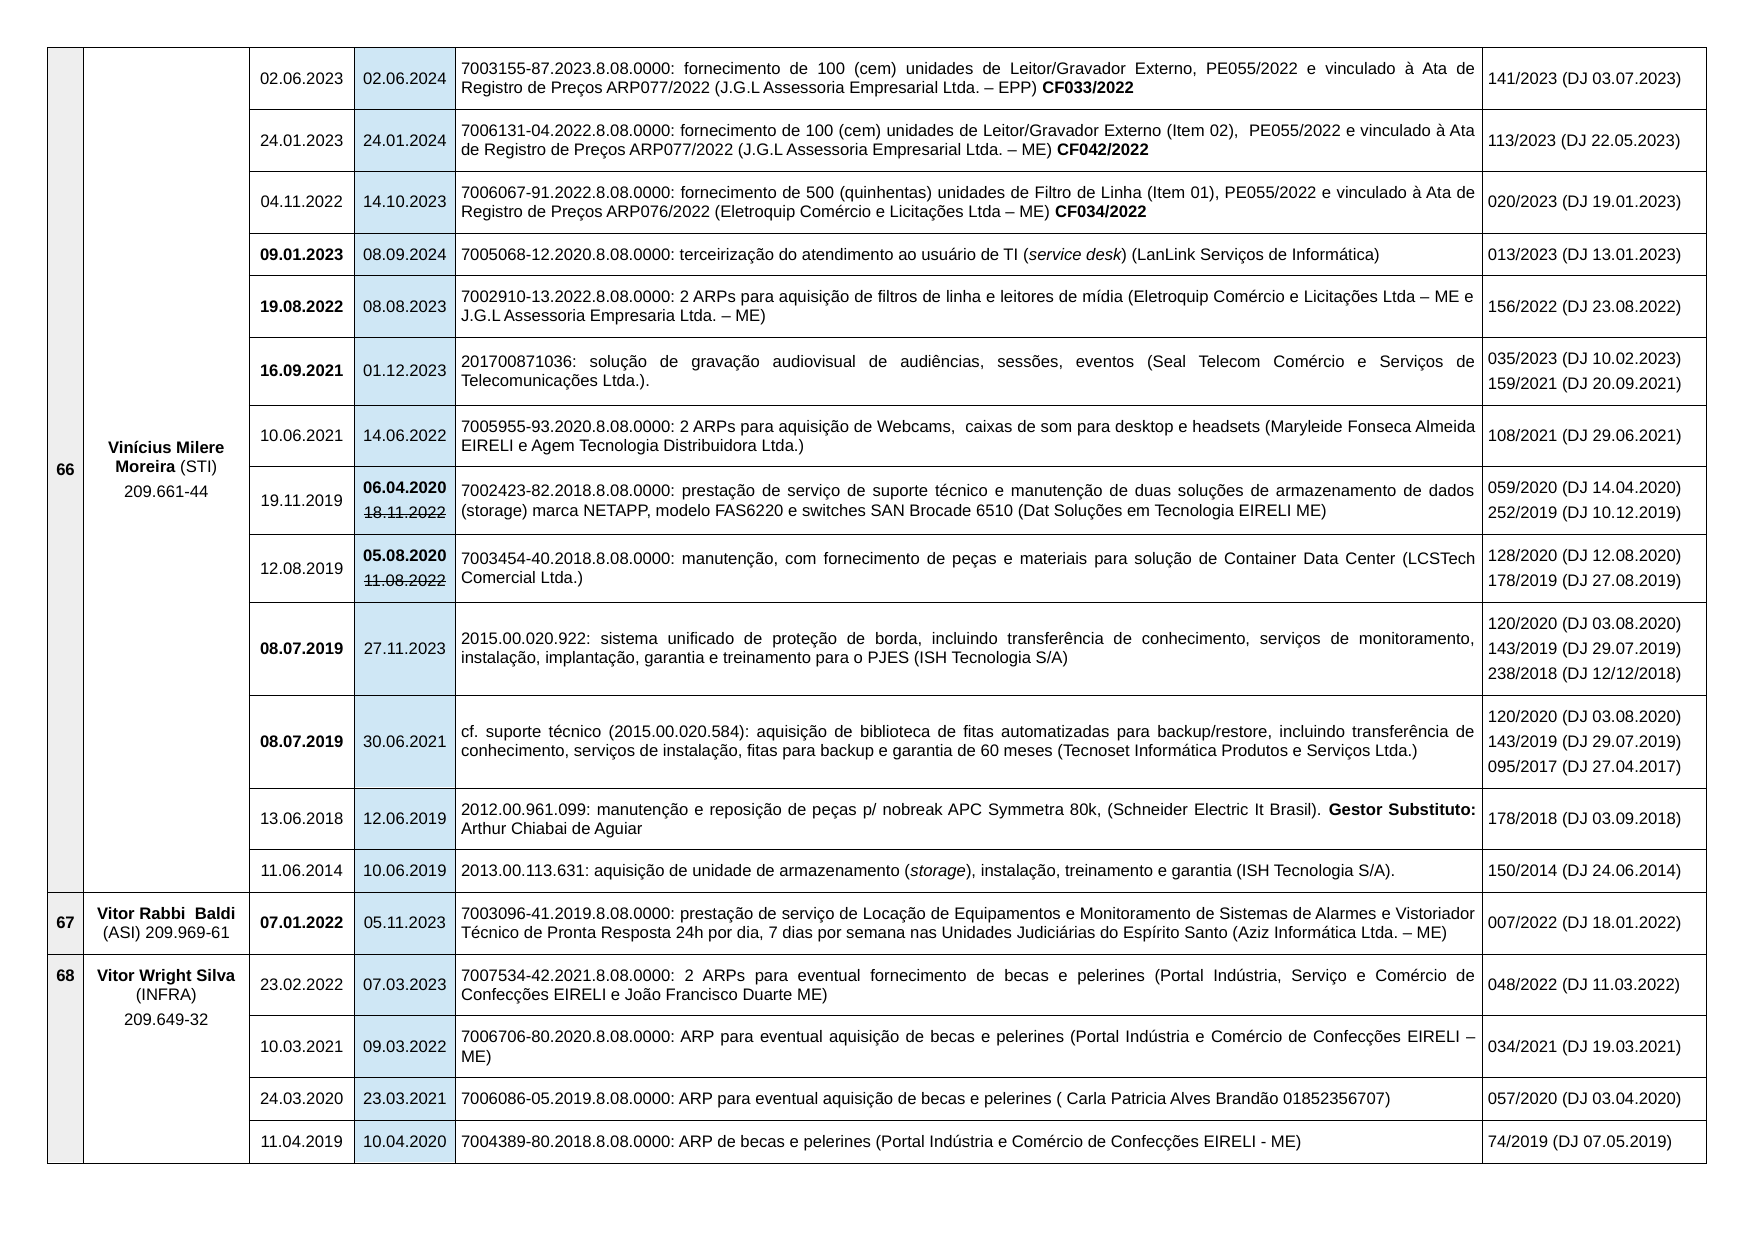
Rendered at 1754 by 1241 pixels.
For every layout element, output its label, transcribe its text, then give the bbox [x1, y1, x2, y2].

table_cell 14.10.2023 [355, 172, 455, 233]
table_cell 178/2018 (DJ 03.09.2018) [1483, 789, 1706, 849]
table_cell 141/2023 (DJ 03.07.2023) [1483, 48, 1706, 109]
table_cell 156/2022 (DJ 23.08.2022) [1483, 276, 1706, 337]
table_cell 150/2014 (DJ 24.06.2014) [1483, 850, 1706, 892]
table_cell 24.01.2024 [355, 110, 455, 171]
table_cell 05.08.2020 11.08.2022 [355, 535, 455, 602]
table_cell Vinícius Milere Moreira (STI) 209.661-44 [84, 48, 249, 892]
table_cell 09.01.2023 [250, 234, 354, 275]
table_cell 07.03.2023 [355, 955, 455, 1015]
table_cell 04.11.2022 [250, 172, 354, 233]
table_cell 08.08.2023 [355, 276, 455, 337]
table_cell 23.03.2021 [355, 1078, 455, 1120]
table_cell 12.08.2019 [250, 535, 354, 602]
table_cell 113/2023 (DJ 22.05.2023) [1483, 110, 1706, 171]
table_cell 7007534-42.2021.8.08.0000: 2 ARPs para eventual fornecimento de becas e pelerines (Portal Indústria, Serviço e Comércio de Confecções EIRELI e João Francisco Duarte ME) [456, 955, 1482, 1015]
table_cell 05.11.2023 [355, 893, 455, 954]
table_cell 2015.00.020.922: sistema unificado de proteção de borda, incluindo transferência de conhecimento, serviços de monitoramento, instalação, implantação, garantia e treinamento para o PJES (ISH Tecnologia S/A) [456, 603, 1482, 695]
table_cell 67 [48, 893, 83, 954]
table_cell 02.06.2023 [250, 48, 354, 109]
table_cell 14.06.2022 [355, 406, 455, 466]
table_cell 30.06.2021 [355, 696, 455, 787]
table_cell 7005068-12.2020.8.08.0000: terceirização do atendimento ao usuário de TI (service desk) (LanLink Serviços de Informática) [456, 234, 1482, 275]
table_cell 020/2023 (DJ 19.01.2023) [1483, 172, 1706, 233]
table_cell 7003096-41.2019.8.08.0000: prestação de serviço de Locação de Equipamentos e Monitoramento de Sistemas de Alarmes e Vistoriador Técnico de Pronta Resposta 24h por dia, 7 dias por semana nas Unidades Judiciárias do Espírito Santo (Aziz Informática Ltda. – ME) [456, 893, 1482, 954]
table_cell 07.01.2022 [250, 893, 354, 954]
table_cell 10.06.2019 [355, 850, 455, 892]
table_cell 7006086-05.2019.8.08.0000: ARP para eventual aquisição de becas e pelerines ( Carla Patricia Alves Brandão 01852356707) [456, 1078, 1482, 1120]
table_cell 7006131-04.2022.8.08.0000: fornecimento de 100 (cem) unidades de Leitor/Gravador Externo (Item 02), PE055/2022 e vinculado à Ata de Registro de Preços ARP077/2022 (J.G.L Assessoria Empresarial Ltda. – ME) CF042/2022 [456, 110, 1482, 171]
table_cell 01.12.2023 [355, 338, 455, 405]
table_cell 7003454-40.2018.8.08.0000: manutenção, com fornecimento de peças e materiais para solução de Container Data Center (LCSTech Comercial Ltda.) [456, 535, 1482, 602]
table_cell 13.06.2018 [250, 789, 354, 849]
table_cell 24.03.2020 [250, 1078, 354, 1120]
table_cell 108/2021 (DJ 29.06.2021) [1483, 406, 1706, 466]
table_cell 2013.00.113.631: aquisição de unidade de armazenamento (storage), instalação, treinamento e garantia (ISH Tecnologia S/A). [456, 850, 1482, 892]
table_cell 10.06.2021 [250, 406, 354, 466]
table_cell 034/2021 (DJ 19.03.2021) [1483, 1016, 1706, 1077]
table_cell 128/2020 (DJ 12.08.2020) 178/2019 (DJ 27.08.2019) [1483, 535, 1706, 602]
table_cell 23.02.2022 [250, 955, 354, 1015]
table_cell 7005955-93.2020.8.08.0000: 2 ARPs para aquisição de Webcams, caixas de som para desktop e headsets (Maryleide Fonseca Almeida EIRELI e Agem Tecnologia Distribuidora Ltda.) [456, 406, 1482, 466]
table_cell 24.01.2023 [250, 110, 354, 171]
table_cell 7002910-13.2022.8.08.0000: 2 ARPs para aquisição de filtros de linha e leitores de mídia (Eletroquip Comércio e Licitações Ltda – ME e J.G.L Assessoria Empresaria Ltda. – ME) [456, 276, 1482, 337]
table_cell 7006067-91.2022.8.08.0000: fornecimento de 500 (quinhentas) unidades de Filtro de Linha (Item 01), PE055/2022 e vinculado à Ata de Registro de Preços ARP076/2022 (Eletroquip Comércio e Licitações Ltda – ME) CF034/2022 [456, 172, 1482, 233]
table_cell 120/2020 (DJ 03.08.2020) 143/2019 (DJ 29.07.2019) 095/2017 (DJ 27.04.2017) [1483, 696, 1706, 787]
table_cell 19.11.2019 [250, 467, 354, 534]
table_cell 201700871036: solução de gravação audiovisual de audiências, sessões, eventos (Seal Telecom Comércio e Serviços de Telecomunicações Ltda.). [456, 338, 1482, 405]
table_cell 2012.00.961.099: manutenção e reposição de peças p/ nobreak APC Symmetra 80k, (Schneider Electric It Brasil). Gestor Substituto: Arthur Chiabai de Aguiar [456, 789, 1482, 849]
table_cell 74/2019 (DJ 07.05.2019) [1483, 1121, 1706, 1162]
table_cell 048/2022 (DJ 11.03.2022) [1483, 955, 1706, 1015]
table_cell 27.11.2023 [355, 603, 455, 695]
table_cell cf. suporte técnico (2015.00.020.584): aquisição de biblioteca de fitas automatizadas para backup/restore, incluindo transferência de conhecimento, serviços de instalação, fitas para backup e garantia de 60 meses (Tecnoset Informática Produtos e Serviços Ltda.) [456, 696, 1482, 787]
table_cell 120/2020 (DJ 03.08.2020) 143/2019 (DJ 29.07.2019) 238/2018 (DJ 12/12/2018) [1483, 603, 1706, 695]
table_cell 013/2023 (DJ 13.01.2023) [1483, 234, 1706, 275]
table_cell 11.06.2014 [250, 850, 354, 892]
table_cell 7002423-82.2018.8.08.0000: prestação de serviço de suporte técnico e manutenção de duas soluções de armazenamento de dados (storage) marca NETAPP, modelo FAS6220 e switches SAN Brocade 6510 (Dat Soluções em Tecnologia EIRELI ME) [456, 467, 1482, 534]
table_cell 08.07.2019 [250, 603, 354, 695]
table_cell 007/2022 (DJ 18.01.2022) [1483, 893, 1706, 954]
table_cell 02.06.2024 [355, 48, 455, 109]
table_cell 7006706-80.2020.8.08.0000: ARP para eventual aquisição de becas e pelerines (Portal Indústria e Comércio de Confecções EIRELI – ME) [456, 1016, 1482, 1077]
table_cell 7004389-80.2018.8.08.0000: ARP de becas e pelerines (Portal Indústria e Comércio de Confecções EIRELI - ME) [456, 1121, 1482, 1162]
table_cell 66 [48, 48, 83, 892]
table_cell 08.07.2019 [250, 696, 354, 787]
table_cell 16.09.2021 [250, 338, 354, 405]
table_cell 08.09.2024 [355, 234, 455, 275]
table_cell 11.04.2019 [250, 1121, 354, 1162]
table_cell 10.03.2021 [250, 1016, 354, 1077]
table_cell 12.06.2019 [355, 789, 455, 849]
table_cell 68 [48, 955, 83, 1162]
table_cell Vitor Wright Silva (INFRA) 209.649-32 [84, 955, 249, 1162]
table_cell 7003155-87.2023.8.08.0000: fornecimento de 100 (cem) unidades de Leitor/Gravador Externo, PE055/2022 e vinculado à Ata de Registro de Preços ARP077/2022 (J.G.L Assessoria Empresarial Ltda. – EPP) CF033/2022 [456, 48, 1482, 109]
table_cell 09.03.2022 [355, 1016, 455, 1077]
table_cell Vitor Rabbi Baldi (ASI) 209.969-61 [84, 893, 249, 954]
table_cell 06.04.2020 18.11.2022 [355, 467, 455, 534]
table_cell 10.04.2020 [355, 1121, 455, 1162]
table_cell 057/2020 (DJ 03.04.2020) [1483, 1078, 1706, 1120]
table_cell 19.08.2022 [250, 276, 354, 337]
table_cell 059/2020 (DJ 14.04.2020) 252/2019 (DJ 10.12.2019) [1483, 467, 1706, 534]
table_cell 035/2023 (DJ 10.02.2023) 159/2021 (DJ 20.09.2021) [1483, 338, 1706, 405]
